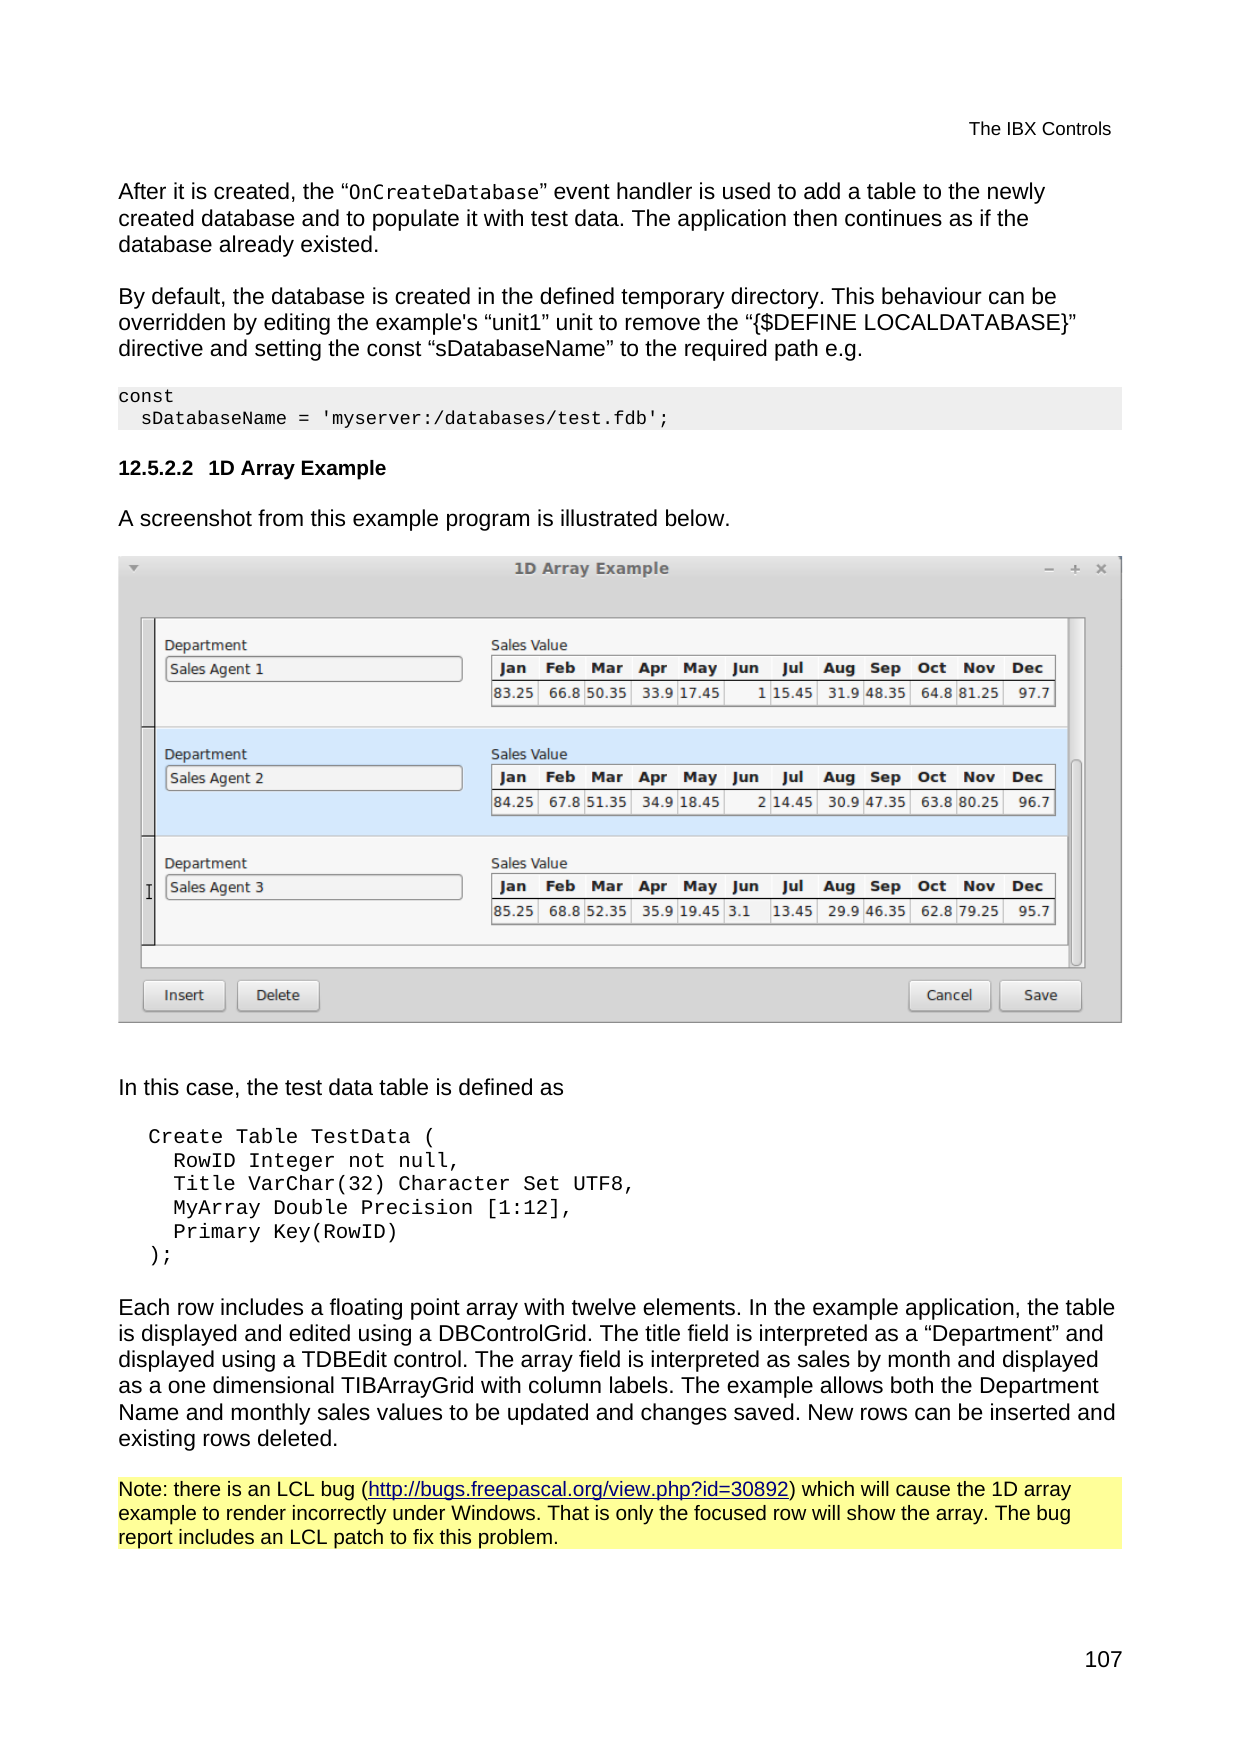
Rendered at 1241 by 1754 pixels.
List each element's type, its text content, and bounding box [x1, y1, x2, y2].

subtitle 1D Array Example [118, 455, 1122, 479]
picture [118, 556, 1123, 1023]
text A screenshot from this example program is illustrated below. [118, 505, 1122, 531]
text In this case, the test data table is defined as [118, 1074, 1122, 1101]
text ); [148, 1244, 1122, 1268]
text Each row includes a floating point array with twelve elements. In the example application, the table is displayed and edited using a DBControlGrid. The title field is interpreted as a “Department” and displayed using a TDBEdit control. The array field is interpreted as sales by month and displayed as a one dimensional TIBArrayGrid with column labels. The example allows both the Department Name and monthly sales values to be updated and changes saved. New rows can be inserted and existing rows deleted. [118, 1293, 1122, 1452]
text sDatabaseName = 'myserver:/databases/test.fdb'; [118, 408, 1122, 430]
text MyArray Double Precision [1:12], [148, 1197, 1122, 1221]
text Create Table TestData ( [148, 1126, 1122, 1150]
text Title VarChar(32) Character Set UTF8, [148, 1173, 1122, 1197]
text After it is created, the “OnCreateDatabase” event handler is used to add a table to the newly created database and to populate it with test data. The application then continues as if the database already existed. [118, 178, 1122, 257]
text Primary Key(RowID) [148, 1221, 1122, 1244]
text Note: there is an LCL bug (http://bugs.freepascal.org/view.php?id=30892) which will cause the 1D array example to render incorrectly under Windows. That is only the focused row will show the array. The bug report includes an LCL patch to fix this problem. [118, 1477, 1122, 1549]
text By default, the database is created in the defined temporary directory. This behaviour can be overridden by editing the example's “unit1” unit to remove the “{$DEFINE LOCALDATABASE}” directive and setting the const “sDatabaseName” to the required path e.g. [118, 283, 1122, 362]
text RowID Integer not null, [148, 1150, 1122, 1173]
text const [118, 387, 1122, 408]
